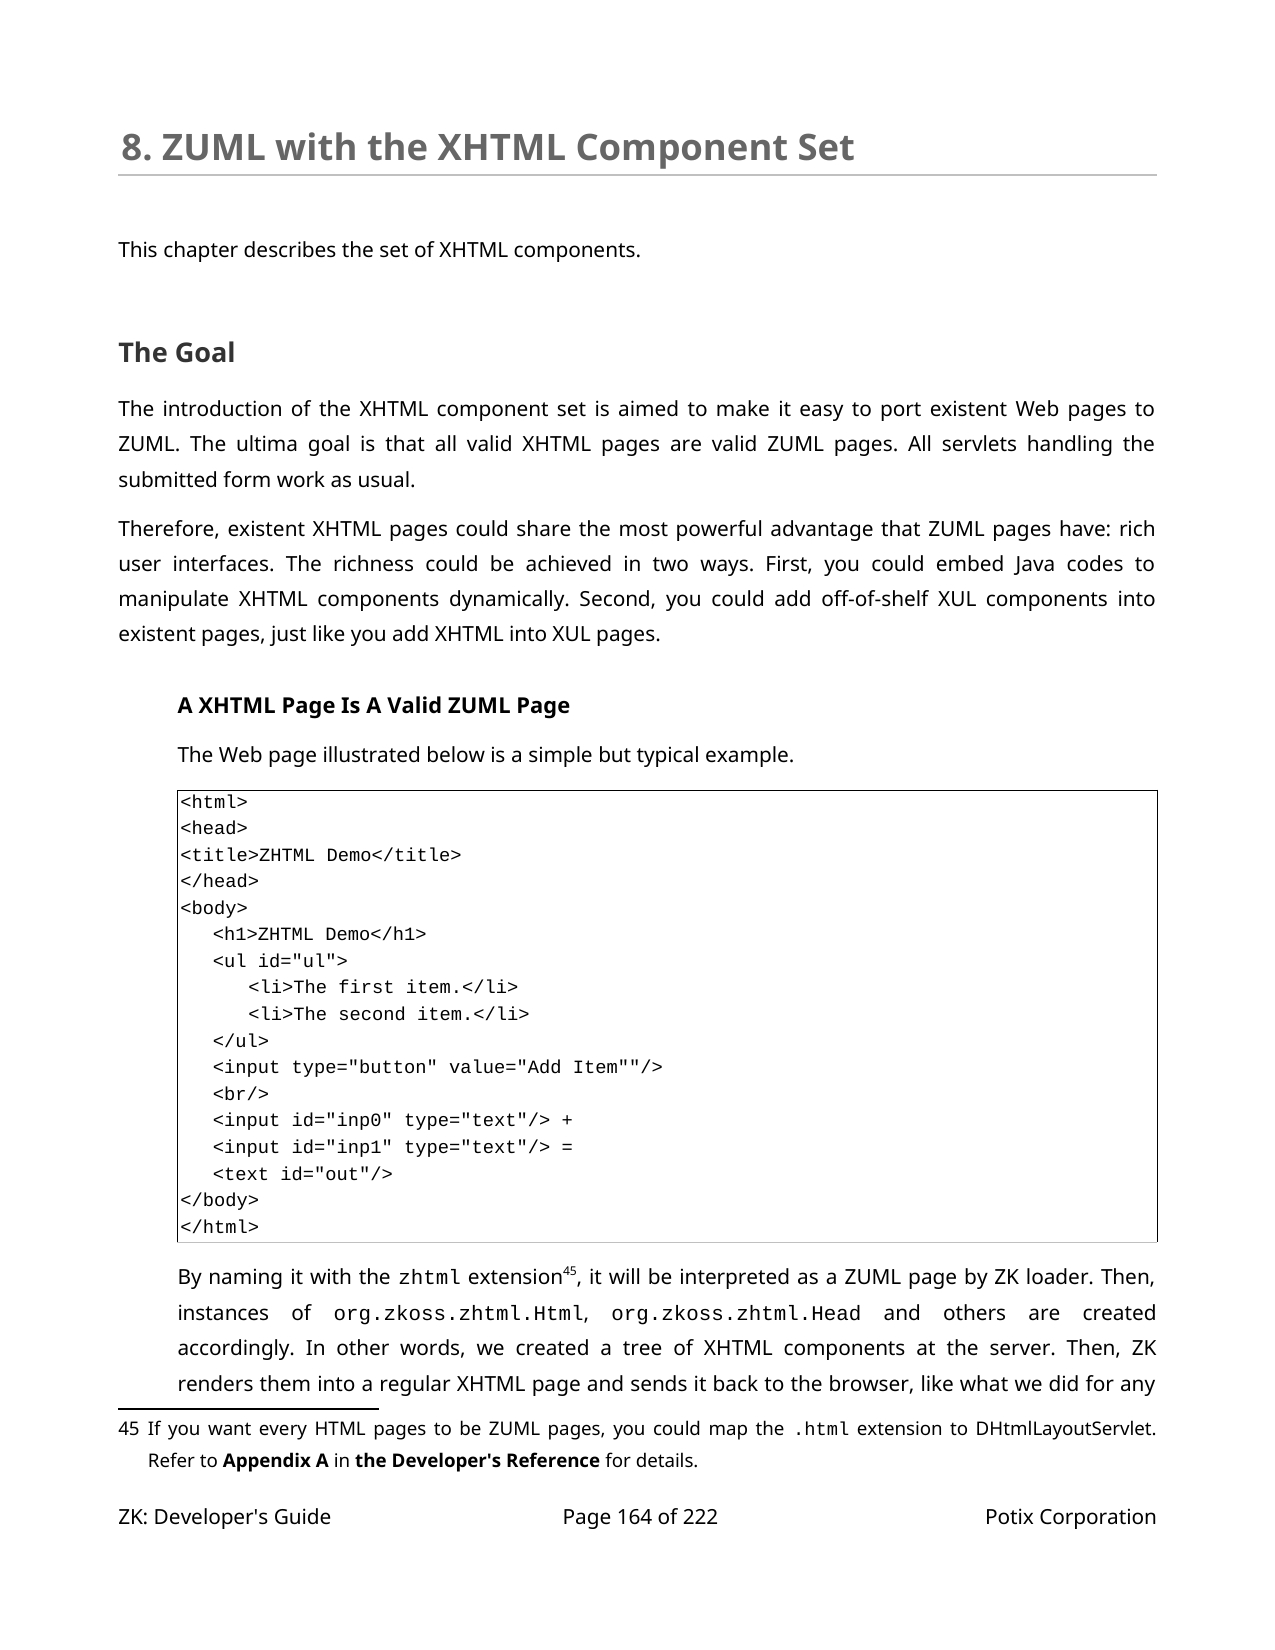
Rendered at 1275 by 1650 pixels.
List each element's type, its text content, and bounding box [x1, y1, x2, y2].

subtitle The Goal [118, 334, 1157, 371]
text By naming it with the zhtml extension, it will be interpreted as a ZUML page by ZK loader. Then, instances of org.zkoss.zhtml.Html, org.zkoss.zhtml.Head and others are created accordingly. In other words, we created a tree of XHTML components at the server. Then, ZK renders them into a regular XHTML page and sends it back to the browser, like what we did for any [177, 1262, 1157, 1397]
text The introduction of the XHTML component set is aimed to make it easy to port existent Web pages to ZUML. The ultima goal is that all valid XHTML pages are valid ZUML pages. All servlets handling the submitted form work as usual. [118, 394, 1157, 493]
subtitle 8. ZUML with the XHTML Component Set [118, 118, 1157, 174]
text Therefore, existent XHTML pages could share the most powerful advantage that ZUML pages have: rich user interfaces. The richness could be achieved in two ways. First, you could embed Java codes to manipulate XHTML components dynamically. Second, you could add off-of-shelf XUL components into existent pages, just like you add XHTML into XUL pages. [118, 514, 1157, 647]
text This chapter describes the set of XHTML components. [118, 235, 1157, 263]
text The Web page illustrated below is a simple but typical example. [177, 741, 1157, 769]
text <html> <head> <title>ZHTML Demo</title> </head> <body> <h1>ZHTML Demo</h1> <ul id="ul"> <li>The first item.</li> <li>The second item.</li> </ul> <input type="button" value="Add Item""/> <br/> <input id="inp0" type="text"/> + <input id="inp1" type="text"/> = <text id="out"/> </body> </html> [178, 791, 1157, 1242]
text If you want every HTML pages to be ZUML pages, you could map the .html extension to DHtmlLayoutServlet. Refer to Appendix A in the Developer's Reference for details. [118, 1415, 1157, 1473]
subtitle A XHTML Page Is A Valid ZUML Page [177, 690, 1157, 720]
